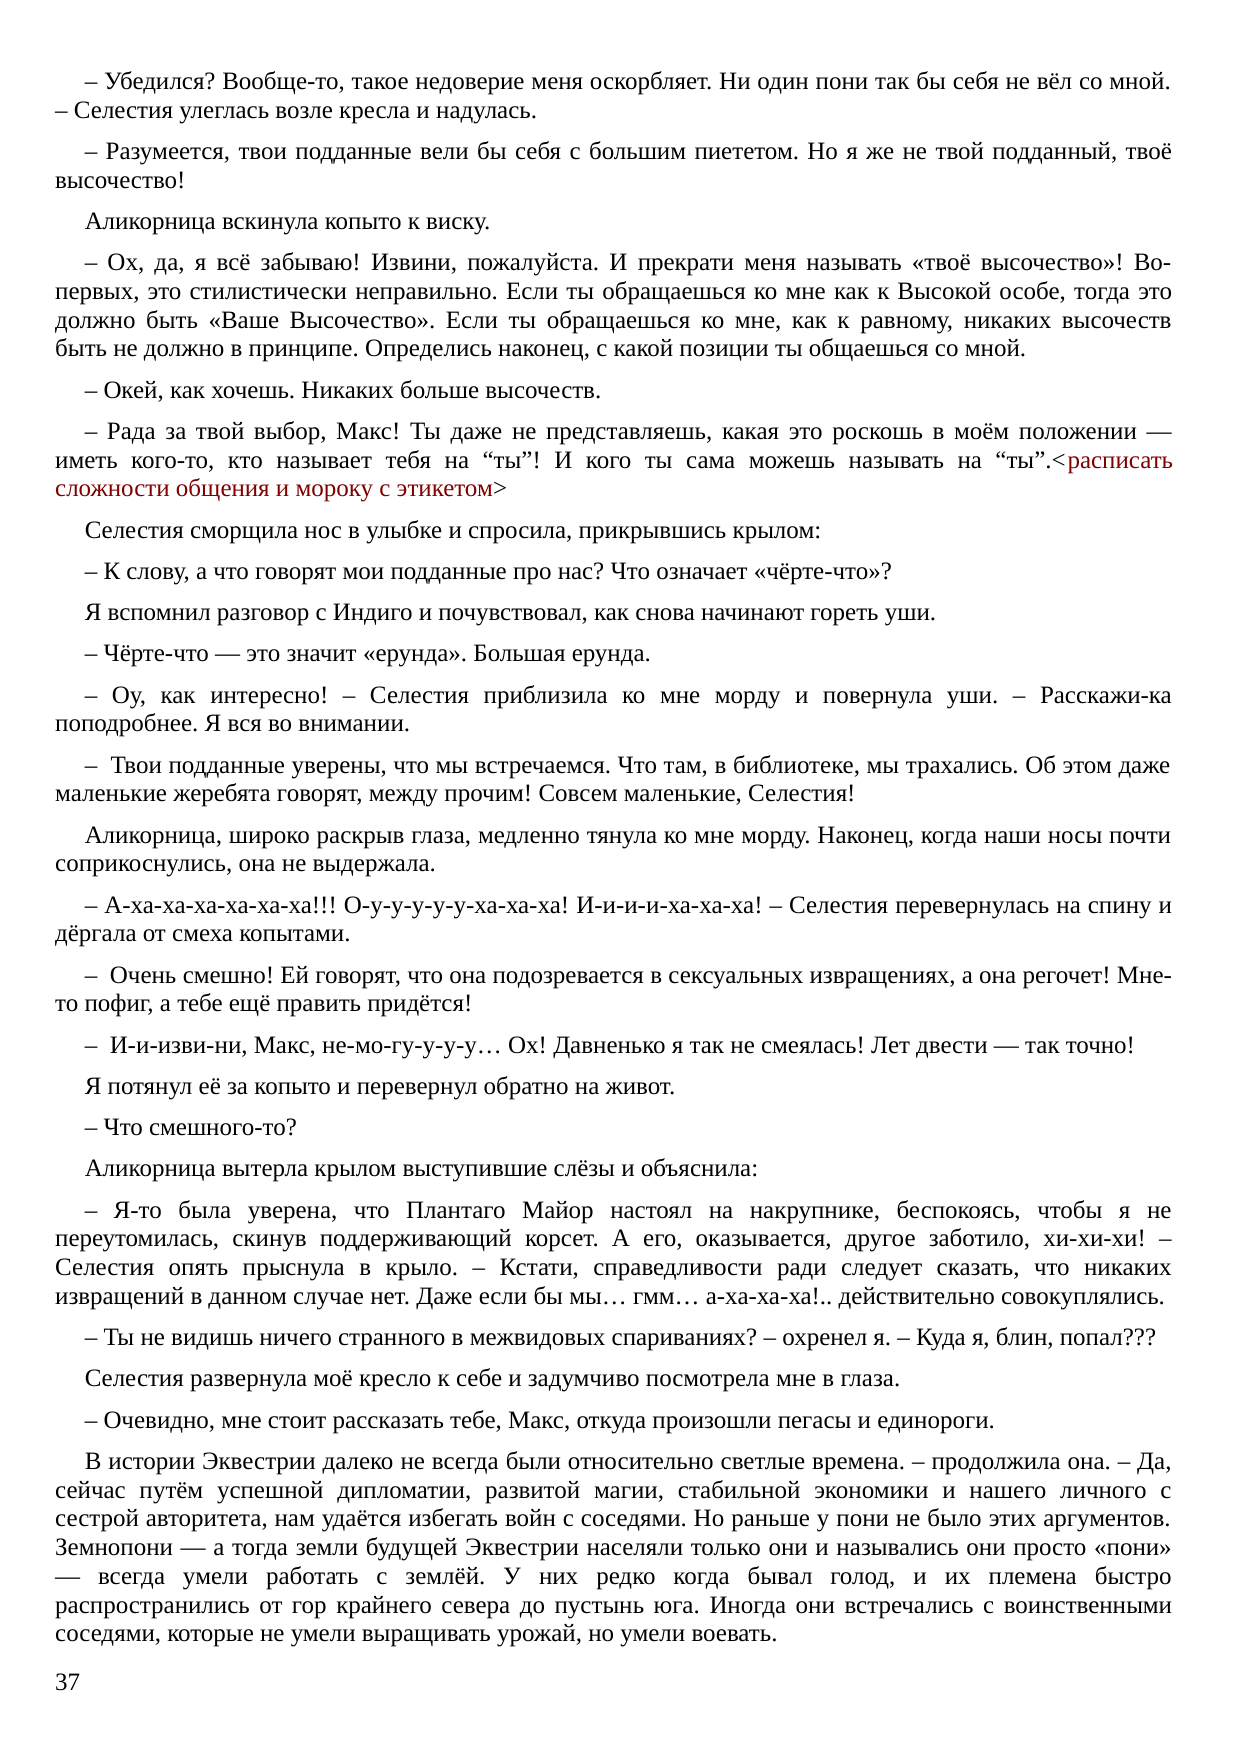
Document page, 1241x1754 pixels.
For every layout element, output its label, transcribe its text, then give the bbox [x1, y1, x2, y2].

text – Ох, да, я всё забываю! Извини, пожалуйста. И прекрати меня называть «твоё высочество»! Во-первых, это стилистически неправильно. Если ты обращаешься ко мне как к Высокой особе, тогда это должно быть «Ваше Высочество». Если ты обращаешься ко мне, как к равному, никаких высочеств быть не должно в принципе. Определись наконец, с какой позиции ты общаешься со мной. [55, 247, 1173, 362]
text – Я-то была уверена, что Плантаго Майор настоял на накрупнике, беспокоясь, чтобы я не переутомилась, скинув поддерживающий корсет. А его, оказывается, другое заботило, хи-хи-хи! – Селестия опять прыснула в крыло. – Кстати, справедливости ради следует сказать, что никаких извращений в данном случае нет. Даже если бы мы… гмм… а-ха-ха-ха!.. действительно совокуплялись. [55, 1195, 1173, 1310]
text – Разумеется, твои подданные вели бы себя с большим пиететом. Но я же не твой подданный, твоё высочество! [55, 136, 1173, 193]
text Селестия сморщила нос в улыбке и спросила, прикрывшись крылом: [55, 515, 1173, 543]
text – Окей, как хочешь. Никаких больше высочеств. [55, 375, 1173, 403]
text – Ты не видишь ничего странного в межвидовых спариваниях? – охренел я. – Куда я, блин, попал??? [55, 1322, 1173, 1351]
text – Рада за твой выбор, Макс! Ты даже не представляешь, какая это роскошь в моём положении — иметь кого-то, кто называет тебя на “ты”! И кого ты сама можешь называть на “ты”.<расписать сложности общения и мороку с этикетом> [55, 416, 1173, 502]
text Аликорница, широко раскрыв глаза, медленно тянула ко мне морду. Наконец, когда наши носы почти соприкоснулись, она не выдержала. [55, 820, 1173, 877]
text – К слову, а что говорят мои подданные про нас? Что означает «чёрте-что»? [55, 556, 1173, 585]
text Селестия развернула моё кресло к себе и задумчиво посмотрела мне в глаза. [55, 1363, 1173, 1392]
text Я потянул её за копыто и перевернул обратно на живот. [55, 1071, 1173, 1100]
text – Оу, как интересно! – Селестия приблизила ко мне морду и повернула уши. – Расскажи-ка поподробнее. Я вся во внимании. [55, 680, 1173, 737]
text – Убедился? Вообще-то, такое недоверие меня оскорбляет. Ни один пони так бы себя не вёл со мной. – Селестия улеглась возле кресла и надулась. [55, 66, 1173, 123]
text Аликорница вытерла крылом выступившие слёзы и объяснила: [55, 1153, 1173, 1182]
text – Очень смешно! Ей говорят, что она подозревается в сексуальных извращениях, а она регочет! Мне-то пофиг, а тебе ещё править придётся! [55, 960, 1173, 1017]
text – Что смешного-то? [55, 1112, 1173, 1141]
text Аликорница вскинула копыто к виску. [55, 206, 1173, 235]
text Я вспомнил разговор с Индиго и почувствовал, как снова начинают гореть уши. [55, 597, 1173, 626]
text – Чёрте-что — это значит «ерунда». Большая ерунда. [55, 638, 1173, 667]
text В истории Эквестрии далеко не всегда были относительно светлые времена. – продолжила она. – Да, сейчас путём успешной дипломатии, развитой магии, стабильной экономики и нашего личного с сестрой авторитета, нам удаётся избегать войн с соседями. Но раньше у пони не было этих аргументов. Земнопони — а тогда земли будущей Эквестрии населяли только они и назывались они просто «пони» — всегда умели работать с землёй. У них редко когда бывал голод, и их племена быстро распространились от гор крайнего севера до пустынь юга. Иногда они встречались с воинственными соседями, которые не умели выращивать урожай, но умели воевать. [55, 1446, 1173, 1647]
text – Твои подданные уверены, что мы встречаемся. Что там, в библиотеке, мы трахались. Об этом даже маленькие жеребята говорят, между прочим! Совсем маленькие, Селестия! [55, 750, 1173, 807]
text – А-ха-ха-ха-ха-ха-ха!!! О-у-у-у-у-у-ха-ха-ха! И-и-и-и-ха-ха-ха! – Селестия перевернулась на спину и дёргала от смеха копытами. [55, 890, 1173, 947]
text – Очевидно, мне стоит рассказать тебе, Макс, откуда произошли пегасы и единороги. [55, 1405, 1173, 1433]
text – И-и-изви-ни, Макс, не-мо-гу-у-у-у… Ох! Давненько я так не смеялась! Лет двести — так точно! [55, 1030, 1173, 1058]
